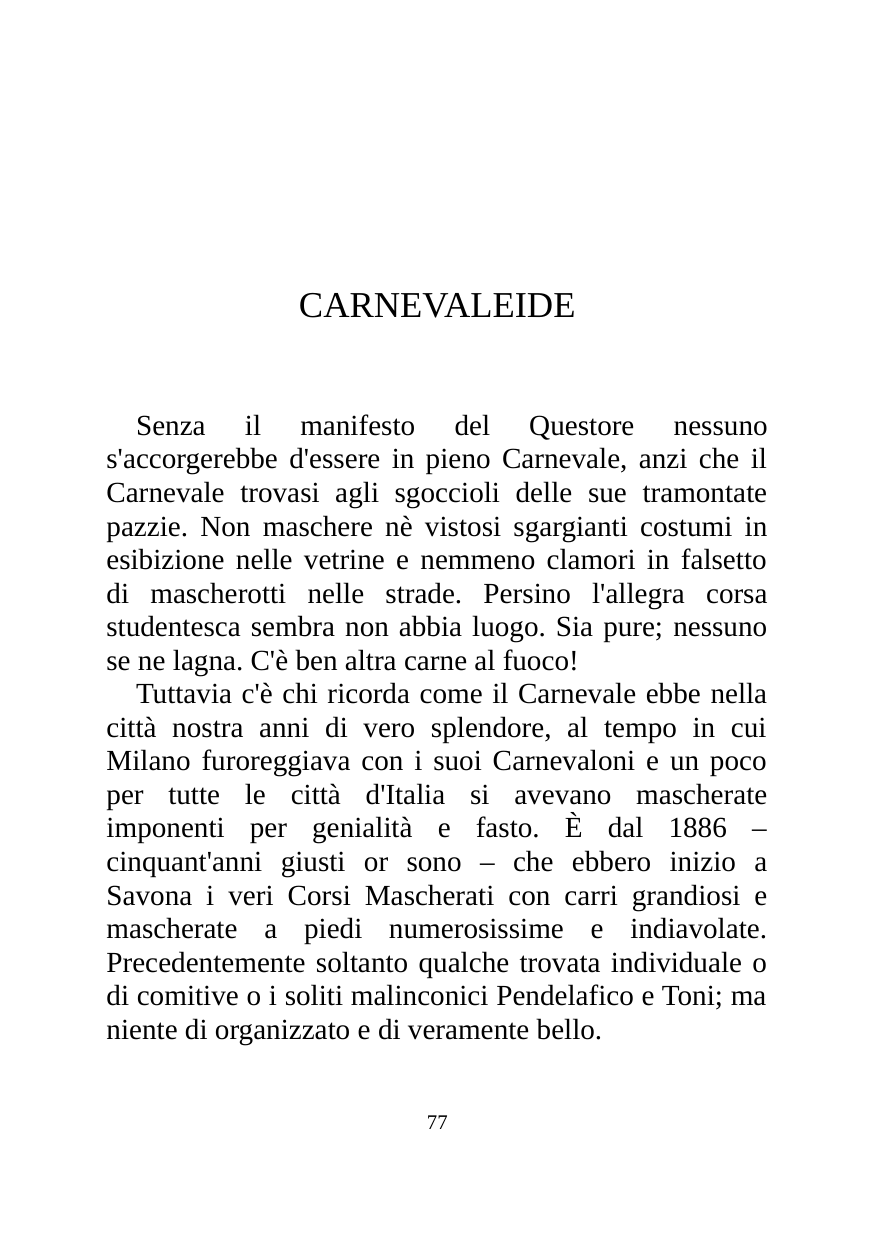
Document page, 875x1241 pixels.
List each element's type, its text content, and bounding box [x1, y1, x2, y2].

subtitle CARNEVALEIDE [106, 283, 768, 325]
text Senza il manifesto del Questore nessuno s'accorgerebbe d'essere in pieno Carnevale, anzi che il Carnevale trovasi agli sgoccioli delle sue tramontate pazzie. Non maschere nè vistosi sgargianti costumi in esibizione nelle vetrine e nemmeno clamori in falsetto di mascherotti nelle strade. Persino l'allegra corsa studentesca sembra non abbia luogo. Sia pure; nessuno se ne lagna. C'è ben altra carne al fuoco! [106, 408, 768, 676]
text Tuttavia c'è chi ricorda come il Carnevale ebbe nella città nostra anni di vero splendore, al tempo in cui Milano furoreggiava con i suoi Carnevaloni e un poco per tutte le città d'Italia si avevano mascherate imponenti per genialità e fasto. È dal 1886 – cinquant'anni giusti or sono – che ebbero inizio a Savona i veri Corsi Mascherati con carri grandiosi e mascherate a piedi numerosissime e indiavolate. Precedentemente soltanto qualche trovata individuale o di comitive o i soliti malinconici Pendelafico e Toni; ma niente di organizzato e di veramente bello. [106, 676, 768, 1045]
